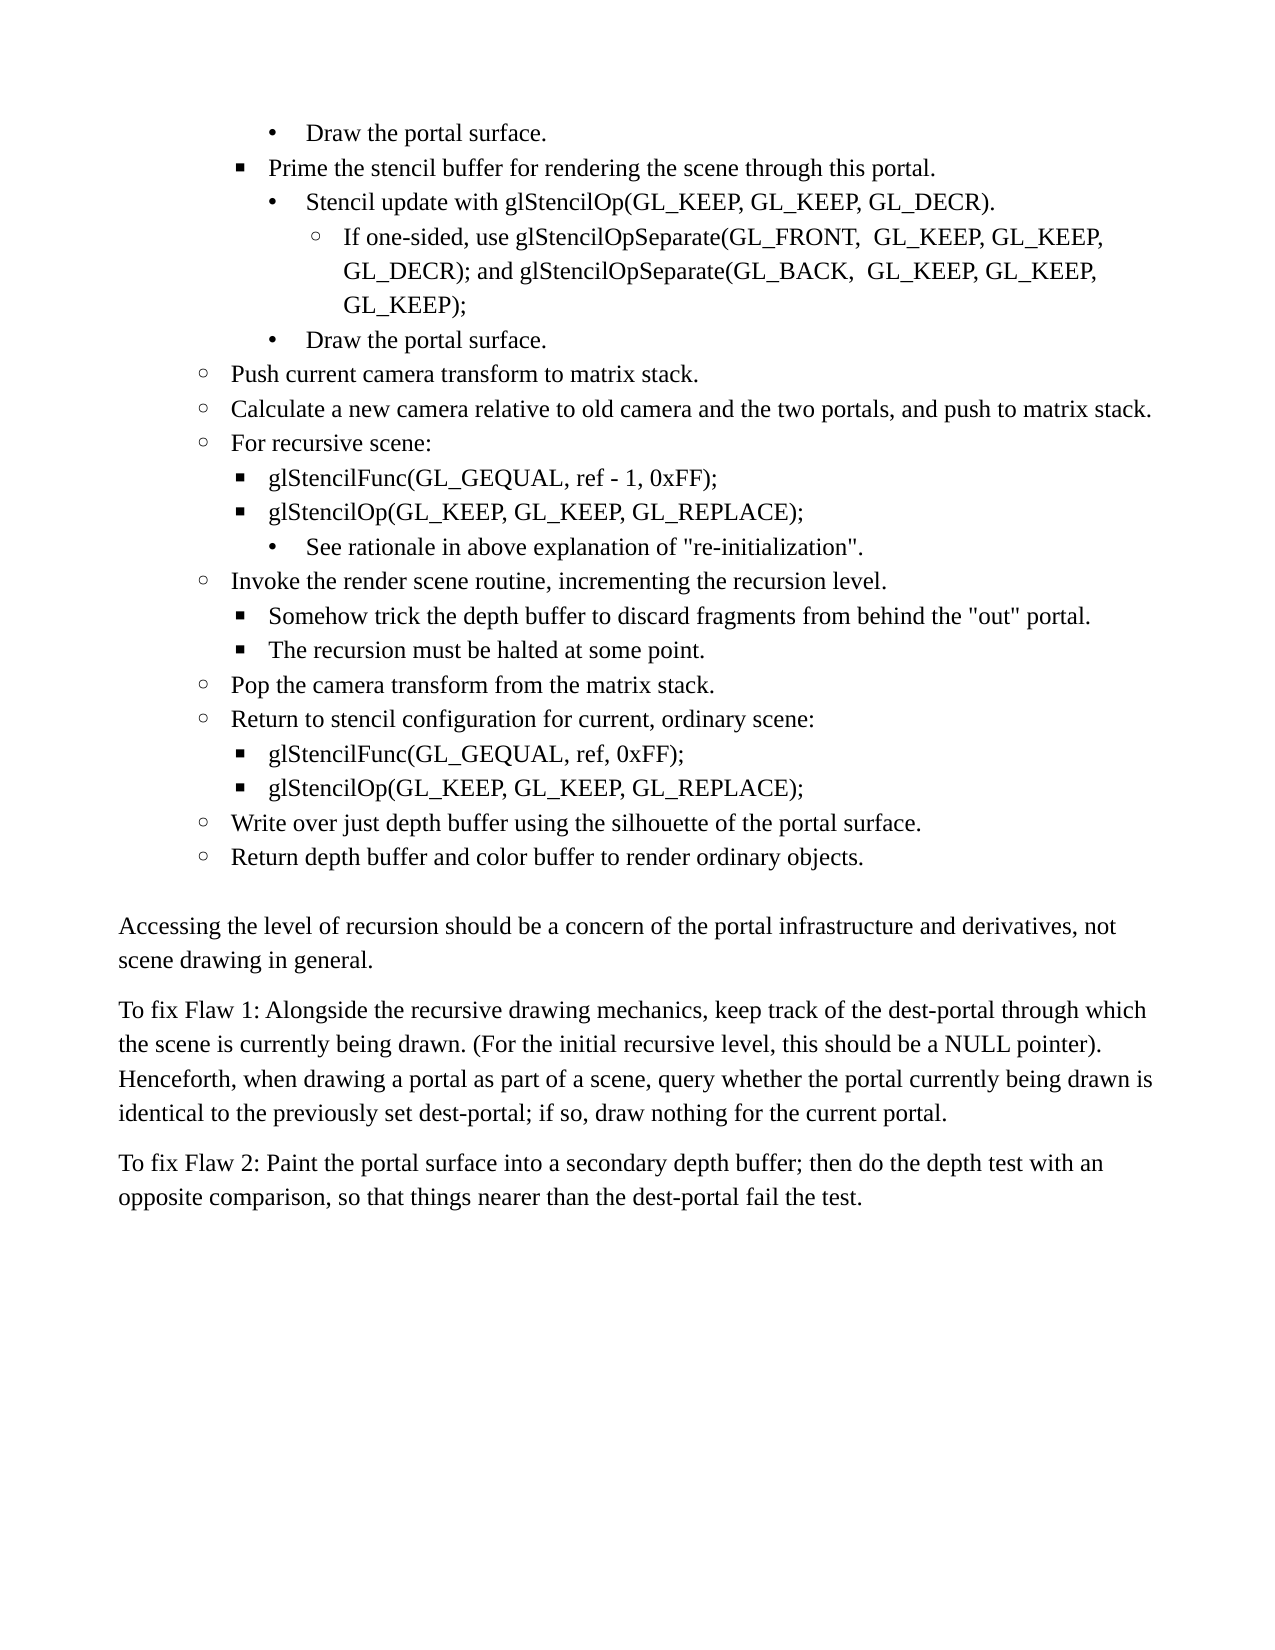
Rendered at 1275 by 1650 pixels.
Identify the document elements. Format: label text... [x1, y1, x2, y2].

list Pop the camera transform from the matrix stack. [193, 670, 1157, 698]
list Invoke the render scene routine, incrementing the recursion level. [193, 566, 1157, 595]
list If one-sided, use glStencilOpSeparate(GL_FRONT, GL_KEEP, GL_KEEP, GL_DECR); and glStencilOpSeparate(GL_BACK, GL_KEEP, GL_KEEP, GL_KEEP); [306, 222, 1157, 319]
list Prime the stencil buffer for rendering the scene through this portal. [231, 153, 1157, 181]
list Return depth buffer and color buffer to render ordinary objects. [193, 842, 1157, 871]
list glStencilFunc(GL_GEQUAL, ref - 1, 0xFF); [231, 463, 1157, 492]
list glStencilOp(GL_KEEP, GL_KEEP, GL_REPLACE); [231, 497, 1157, 526]
list The recursion must be halted at some point. [231, 635, 1157, 664]
list Draw the portal surface. [268, 118, 1157, 147]
list Return to stencil configuration for current, ordinary scene: [193, 704, 1157, 733]
list Push current camera transform to matrix stack. [193, 359, 1157, 388]
text Accessing the level of recursion should be a concern of the portal infrastructure and derivatives, not scene drawing in general. [118, 911, 1157, 974]
list glStencilOp(GL_KEEP, GL_KEEP, GL_REPLACE); [231, 773, 1157, 802]
list Stencil update with glStencilOp(GL_KEEP, GL_KEEP, GL_DECR). [268, 187, 1157, 216]
list See rationale in above explanation of "re-initialization". [268, 532, 1157, 561]
text To fix Flaw 2: Paint the portal surface into a secondary depth buffer; then do the depth test with an opposite comparison, so that things nearer than the dest-portal fail the test. [118, 1148, 1157, 1211]
list Draw the portal surface. [268, 325, 1157, 354]
list glStencilFunc(GL_GEQUAL, ref, 0xFF); [231, 739, 1157, 767]
list Write over just depth buffer using the silhouette of the portal surface. [193, 808, 1157, 836]
list For recursive scene: [193, 428, 1157, 457]
text To fix Flaw 1: Alongside the recursive drawing mechanics, keep track of the dest-portal through which the scene is currently being drawn. (For the initial recursive level, this should be a NULL pointer). Henceforth, when drawing a portal as part of a scene, query whether the portal currently being drawn is identical to the previously set dest-portal; if so, draw nothing for the current portal. [118, 995, 1157, 1127]
list Calculate a new camera relative to old camera and the two portals, and push to matrix stack. [193, 394, 1157, 423]
list Somehow trick the depth buffer to discard fragments from behind the "out" portal. [231, 601, 1157, 629]
